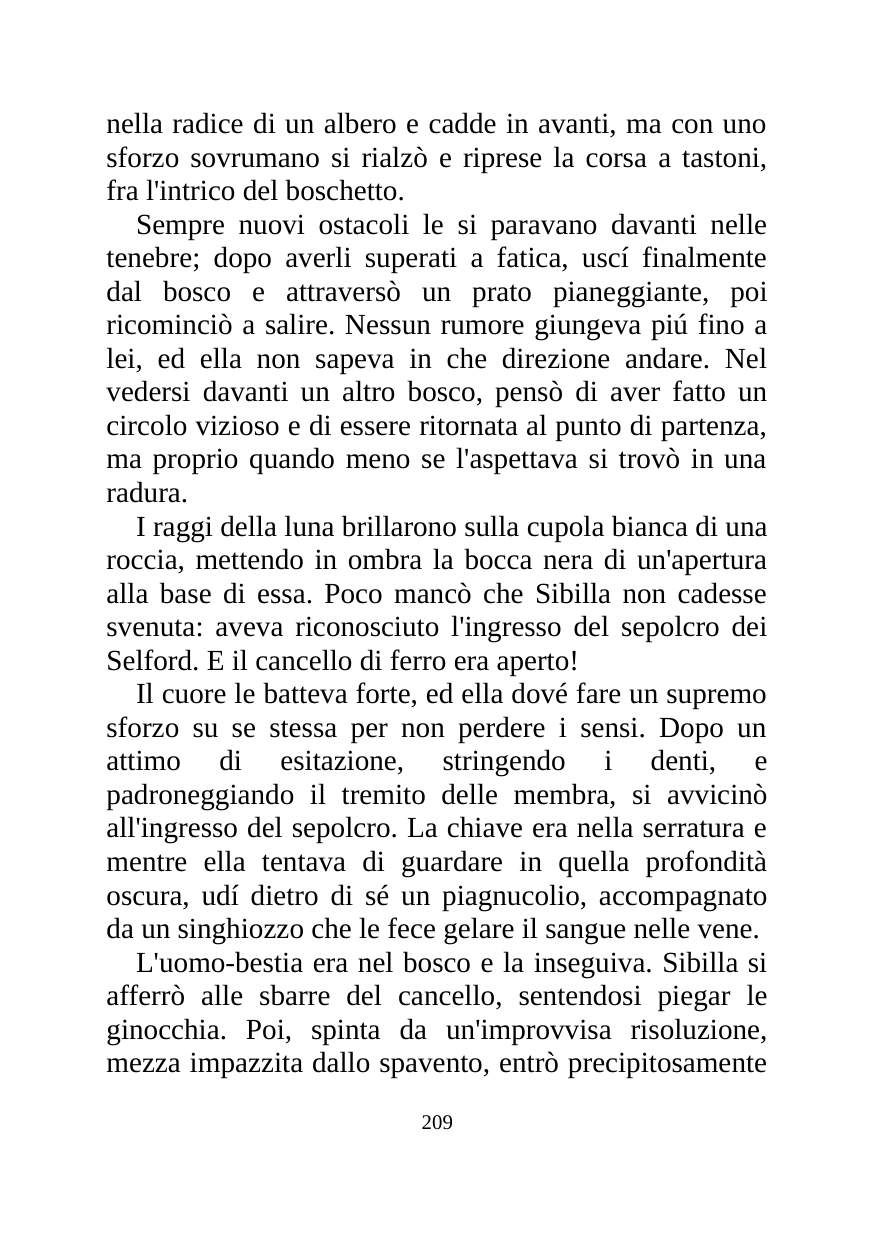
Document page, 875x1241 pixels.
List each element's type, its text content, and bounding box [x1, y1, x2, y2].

text L'uomo-bestia era nel bosco e la inseguiva. Sibilla si afferrò alle sbarre del cancello, sentendosi piegar le ginocchia. Poi, spinta da un'improvvisa risoluzione, mezza impazzita dallo spavento, entrò precipitosamente [106, 945, 768, 1079]
text Sempre nuovi ostacoli le si paravano davanti nelle tenebre; dopo averli superati a fatica, uscí finalmente dal bosco e attraversò un prato pianeggiante, poi ricominciò a salire. Nessun rumore giungeva piú fino a lei, ed ella non sapeva in che direzione andare. Nel vedersi davanti un altro bosco, pensò di aver fatto un circolo vizioso e di essere ritornata al punto di partenza, ma proprio quando meno se l'aspettava si trovò in una radura. [106, 207, 768, 509]
text I raggi della luna brillarono sulla cupola bianca di una roccia, mettendo in ombra la bocca nera di un'apertura alla base di essa. Poco mancò che Sibilla non cadesse svenuta: aveva riconosciuto l'ingresso del sepolcro dei Selford. E il cancello di ferro era aperto! [106, 509, 768, 676]
text Il cuore le batteva forte, ed ella dové fare un supremo sforzo su se stessa per non perdere i sensi. Dopo un attimo di esitazione, stringendo i denti, e padroneggiando il tremito delle membra, si avvicinò all'ingresso del sepolcro. La chiave era nella serratura e mentre ella tentava di guardare in quella profondità oscura, udí dietro di sé un piagnucolio, accompagnato da un singhiozzo che le fece gelare il sangue nelle vene. [106, 676, 768, 945]
text nella radice di un albero e cadde in avanti, ma con uno sforzo sovrumano si rialzò e riprese la corsa a tastoni, fra l'intrico del boschetto. [106, 106, 768, 207]
